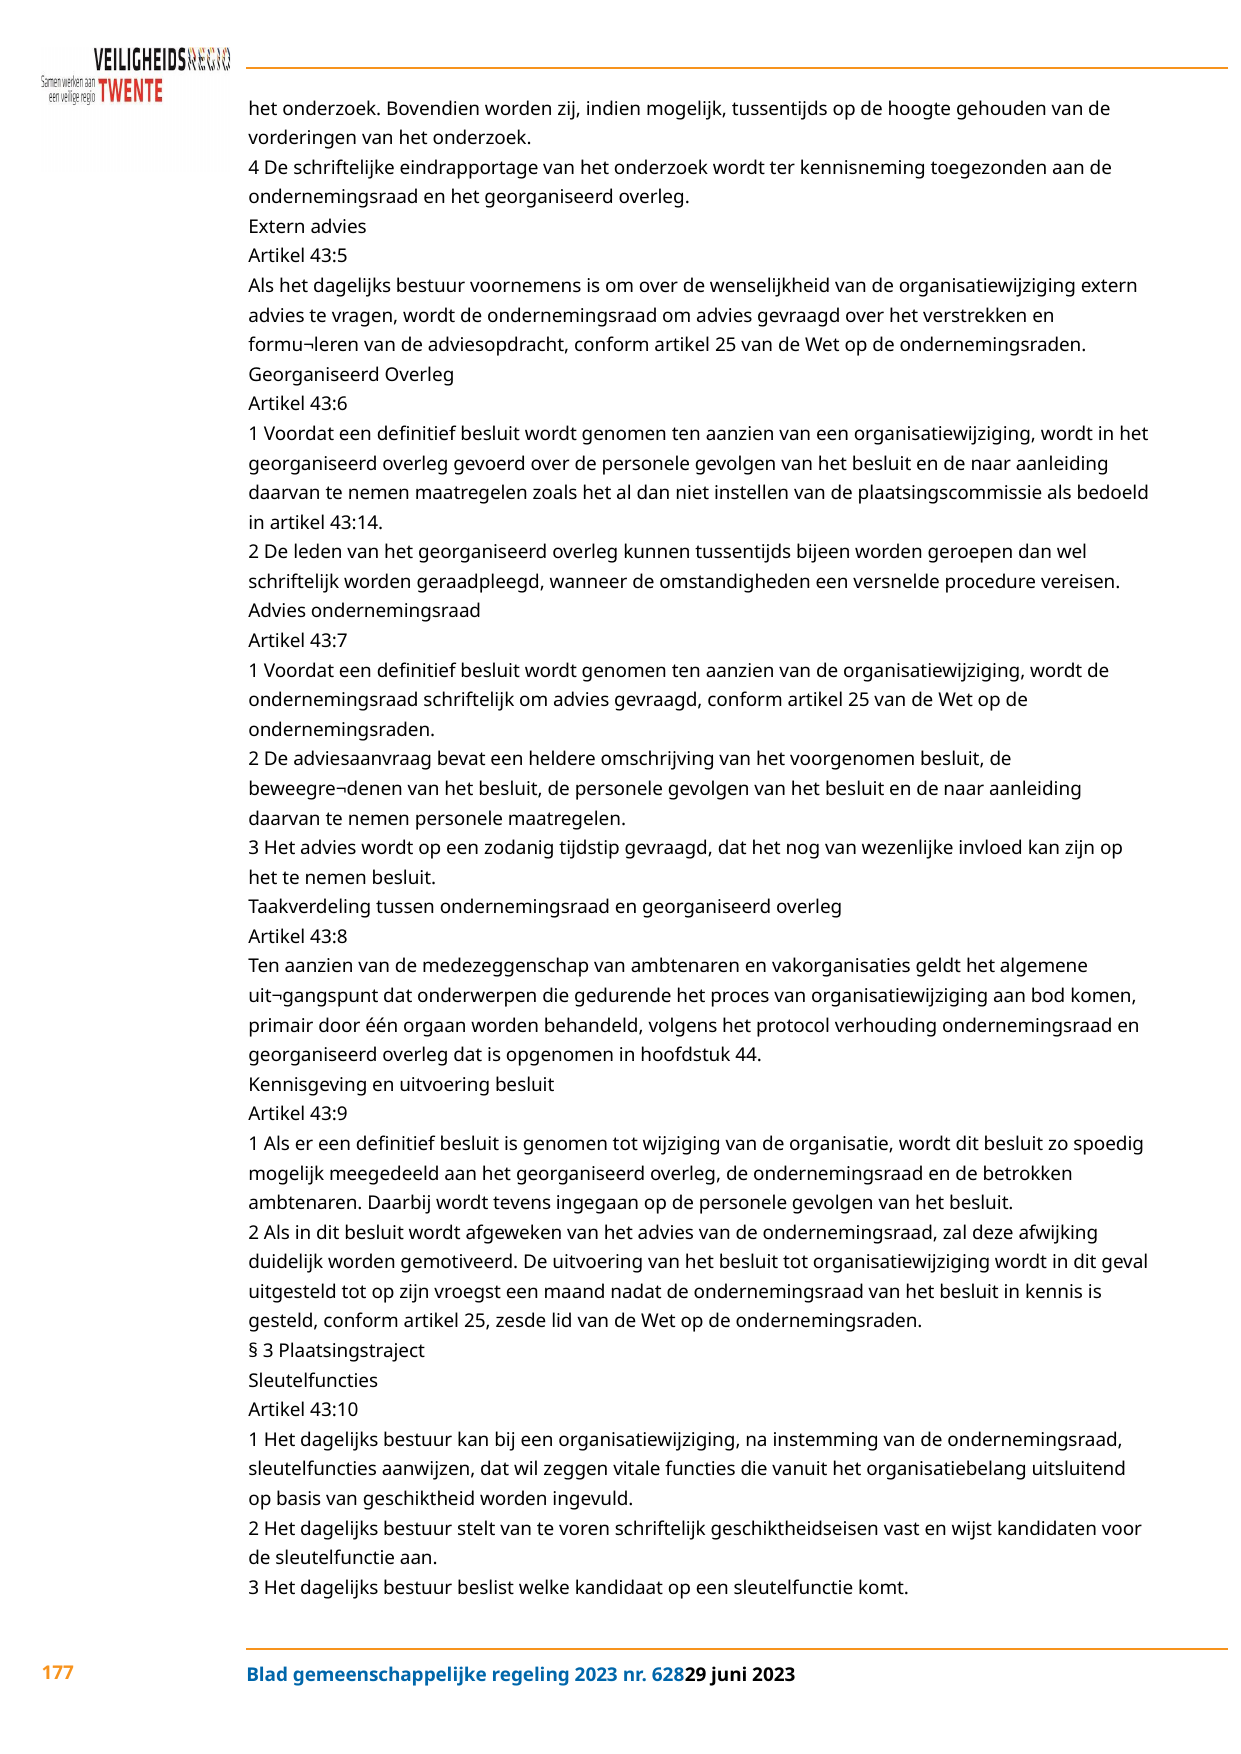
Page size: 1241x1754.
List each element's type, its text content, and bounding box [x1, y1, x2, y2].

text 2 De leden van het georganiseerd overleg kunnen tussentijds bijeen worden geroepen dan wel schriftelijk worden geraadpleegd, wanneer de omstandigheden een versnelde procedure vereisen. [248, 538, 1152, 594]
text § 3 Plaatsingstraject [248, 1337, 1152, 1363]
text 4 De schriftelijke eindrapportage van het onderzoek wordt ter kennisneming toegezonden aan de ondernemingsraad en het georganiseerd overleg. [248, 154, 1152, 209]
text Georganiseerd Overleg [248, 361, 1152, 387]
text 3 Het dagelijks bestuur beslist welke kandidaat op een sleutelfunctie komt. [248, 1574, 1152, 1600]
text 3 Het advies wordt op een zodanig tijdstip gevraagd, dat het nog van wezenlijke invloed kan zijn op het te nemen besluit. [248, 834, 1152, 890]
text het onderzoek. Bovendien worden zij, indien mogelijk, tussentijds op de hoogte gehouden van de vorderingen van het onderzoek. [248, 95, 1152, 150]
text 2 Het dagelijks bestuur stelt van te voren schriftelijk geschiktheidseisen vast en wijst kandidaten voor de sleutelfunctie aan. [248, 1515, 1152, 1570]
text Artikel 43:8 [248, 923, 1152, 949]
text Kennisgeving en uitvoering besluit [248, 1071, 1152, 1097]
text 1 Het dagelijks bestuur kan bij een organisatiewijziging, na instemming van de ondernemingsraad, sleutelfuncties aanwijzen, dat wil zeggen vitale functies die vanuit het organisatiebelang uitsluitend op basis van geschiktheid worden ingevuld. [248, 1426, 1152, 1511]
picture [41, 47, 231, 172]
text Artikel 43:6 [248, 391, 1152, 416]
text 2 Als in dit besluit wordt afgeweken van het advies van de ondernemingsraad, zal deze afwijking duidelijk worden gemotiveerd. De uitvoering van het besluit tot organisatiewijziging wordt in dit geval uitgesteld tot op zijn vroegst een maand nadat de ondernemingsraad van het besluit in kennis is gesteld, conform artikel 25, zesde lid van de Wet op de ondernemingsraden. [248, 1219, 1152, 1333]
text Sleutelfuncties [248, 1367, 1152, 1393]
text Advies ondernemingsraad [248, 598, 1152, 623]
text 2 De adviesaanvraag bevat een heldere omschrijving van het voorgenomen besluit, de beweegre¬denen van het besluit, de personele gevolgen van het besluit en de naar aanleiding daarvan te nemen personele maatregelen. [248, 746, 1152, 831]
text 1 Voordat een definitief besluit wordt genomen ten aanzien van de organisatiewijziging, wordt de ondernemingsraad schriftelijk om advies gevraagd, conform artikel 25 van de Wet op de ondernemingsraden. [248, 657, 1152, 742]
text Artikel 43:7 [248, 627, 1152, 653]
text 1 Voordat een definitief besluit wordt genomen ten aanzien van een organisatiewijziging, wordt in het georganiseerd overleg gevoerd over de personele gevolgen van het besluit en de naar aanleiding daarvan te nemen maatregelen zoals het al dan niet instellen van de plaatsingscommissie als bedoeld in artikel 43:14. [248, 420, 1152, 535]
text 1 Als er een definitief besluit is genomen tot wijziging van de organisatie, wordt dit besluit zo spoedig mogelijk meegedeeld aan het georganiseerd overleg, de ondernemingsraad en de betrokken ambtenaren. Daarbij wordt tevens ingegaan op de personele gevolgen van het besluit. [248, 1130, 1152, 1215]
text Artikel 43:9 [248, 1101, 1152, 1126]
text Ten aanzien van de medezeggenschap van ambtenaren en vakorganisaties geldt het algemene uit¬gangspunt dat onderwerpen die gedurende het proces van organisatiewijziging aan bod komen, primair door één orgaan worden behandeld, volgens het protocol verhouding ondernemingsraad en georganiseerd overleg dat is opgenomen in hoofdstuk 44. [248, 953, 1152, 1067]
text Als het dagelijks bestuur voornemens is om over de wenselijkheid van de organisatiewijziging extern advies te vragen, wordt de ondernemingsraad om advies gevraagd over het verstrekken en formu¬leren van de adviesopdracht, conform artikel 25 van de Wet op de ondernemingsraden. [248, 272, 1152, 357]
text Artikel 43:10 [248, 1396, 1152, 1422]
text Artikel 43:5 [248, 243, 1152, 268]
text Extern advies [248, 213, 1152, 239]
text Taakverdeling tussen ondernemingsraad en georganiseerd overleg [248, 893, 1152, 919]
